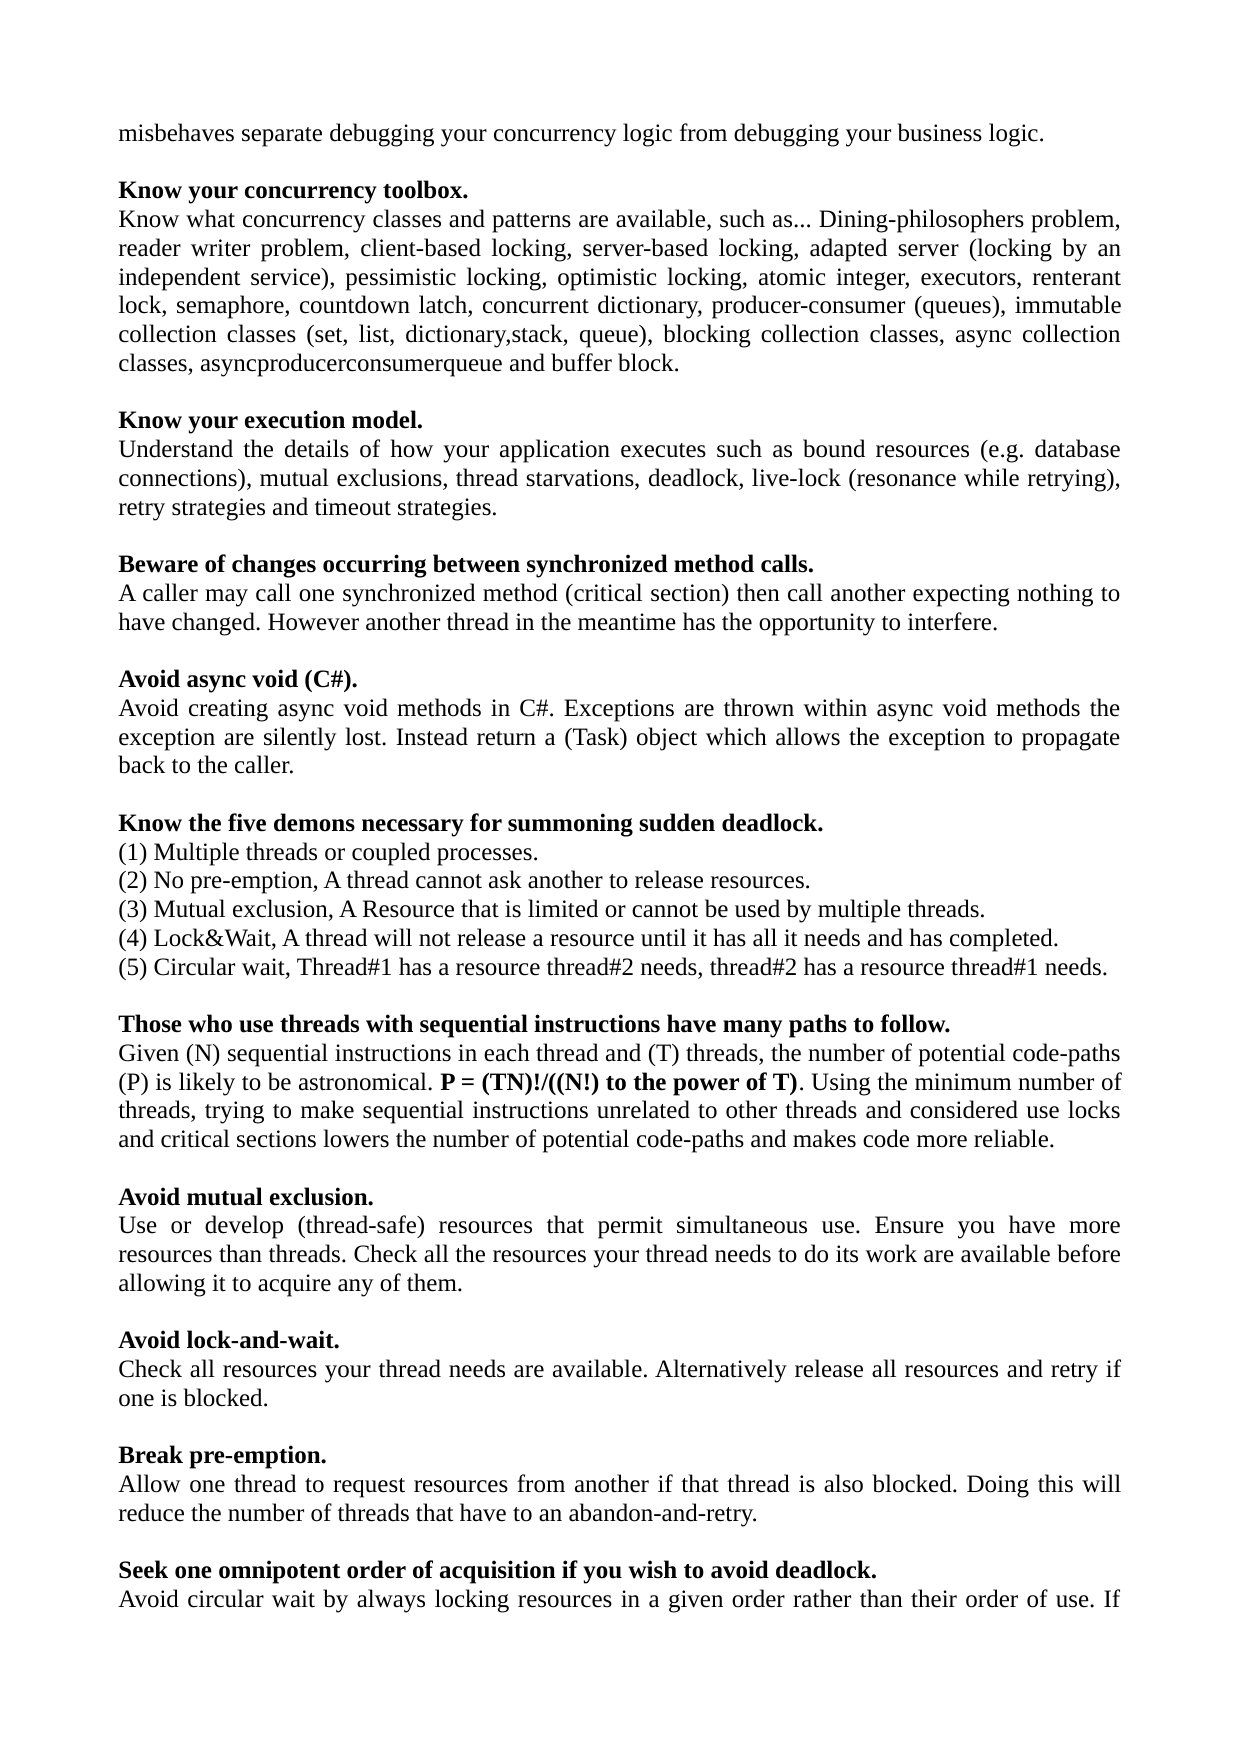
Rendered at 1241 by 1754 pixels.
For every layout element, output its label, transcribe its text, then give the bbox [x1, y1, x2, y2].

text Break pre-emption. [118, 1441, 1122, 1469]
text Understand the details of how your application executes such as bound resources (e.g. database connections), mutual exclusions, thread starvations, deadlock, live-lock (resonance while retrying), retry strategies and timeout strategies. [118, 434, 1122, 521]
text Avoid mutual exclusion. [118, 1182, 1122, 1211]
text (2) No pre-emption, A thread cannot ask another to release resources. [118, 866, 1122, 894]
text Check all resources your thread needs are available. Alternatively release all resources and retry if one is blocked. [118, 1354, 1122, 1412]
text Seek one omnipotent order of acquisition if you wish to avoid deadlock. [118, 1556, 1122, 1584]
text Allow one thread to request resources from another if that thread is also blocked. Doing this will reduce the number of threads that have to an abandon-and-retry. [118, 1469, 1122, 1527]
text Avoid creating async void methods in C#. Exceptions are thrown within async void methods the exception are silently lost. Instead return a (Task) object which allows the exception to propagate back to the caller. [118, 693, 1122, 779]
text misbehaves separate debugging your concurrency logic from debugging your business logic. [118, 118, 1122, 147]
text (3) Mutual exclusion, A Resource that is limited or cannot be used by multiple threads. [118, 894, 1122, 923]
text (5) Circular wait, Thread#1 has a resource thread#2 needs, thread#2 has a resource thread#1 needs. [118, 952, 1122, 981]
text Avoid circular wait by always locking resources in a given order rather than their order of use. If [118, 1584, 1122, 1613]
text Know the five demons necessary for summoning sudden deadlock. [118, 808, 1122, 837]
text (4) Lock&Wait, A thread will not release a resource until it has all it needs and has completed. [118, 923, 1122, 952]
text Know your concurrency toolbox. [118, 176, 1122, 204]
text Use or develop (thread-safe) resources that permit simultaneous use. Ensure you have more resources than threads. Check all the resources your thread needs to do its work are available before allowing it to acquire any of them. [118, 1211, 1122, 1297]
text Avoid lock-and-wait. [118, 1326, 1122, 1354]
text Know what concurrency classes and patterns are available, such as... Dining-philosophers problem, reader writer problem, client-based locking, server-based locking, adapted server (locking by an independent service), pessimistic locking, optimistic locking, atomic integer, executors, renterant lock, semaphore, countdown latch, concurrent dictionary, producer-consumer (queues), immutable collection classes (set, list, dictionary,stack, queue), blocking collection classes, async collection classes, asyncproducerconsumerqueue and buffer block. [118, 204, 1122, 377]
text Those who use threads with sequential instructions have many paths to follow. [118, 1009, 1122, 1038]
text Beware of changes occurring between synchronized method calls. [118, 549, 1122, 578]
text A caller may call one synchronized method (critical section) then call another expecting nothing to have changed. However another thread in the meantime has the opportunity to interfere. [118, 578, 1122, 636]
text Know your execution model. [118, 406, 1122, 434]
text Given (N) sequential instructions in each thread and (T) threads, the number of potential code-paths (P) is likely to be astronomical. P = (TN)!/((N!) to the power of T). Using the minimum number of threads, trying to make sequential instructions unrelated to other threads and considered use locks and critical sections lowers the number of potential code-paths and makes code more reliable. [118, 1038, 1122, 1153]
text Avoid async void (C#). [118, 664, 1122, 693]
text (1) Multiple threads or coupled processes. [118, 837, 1122, 866]
